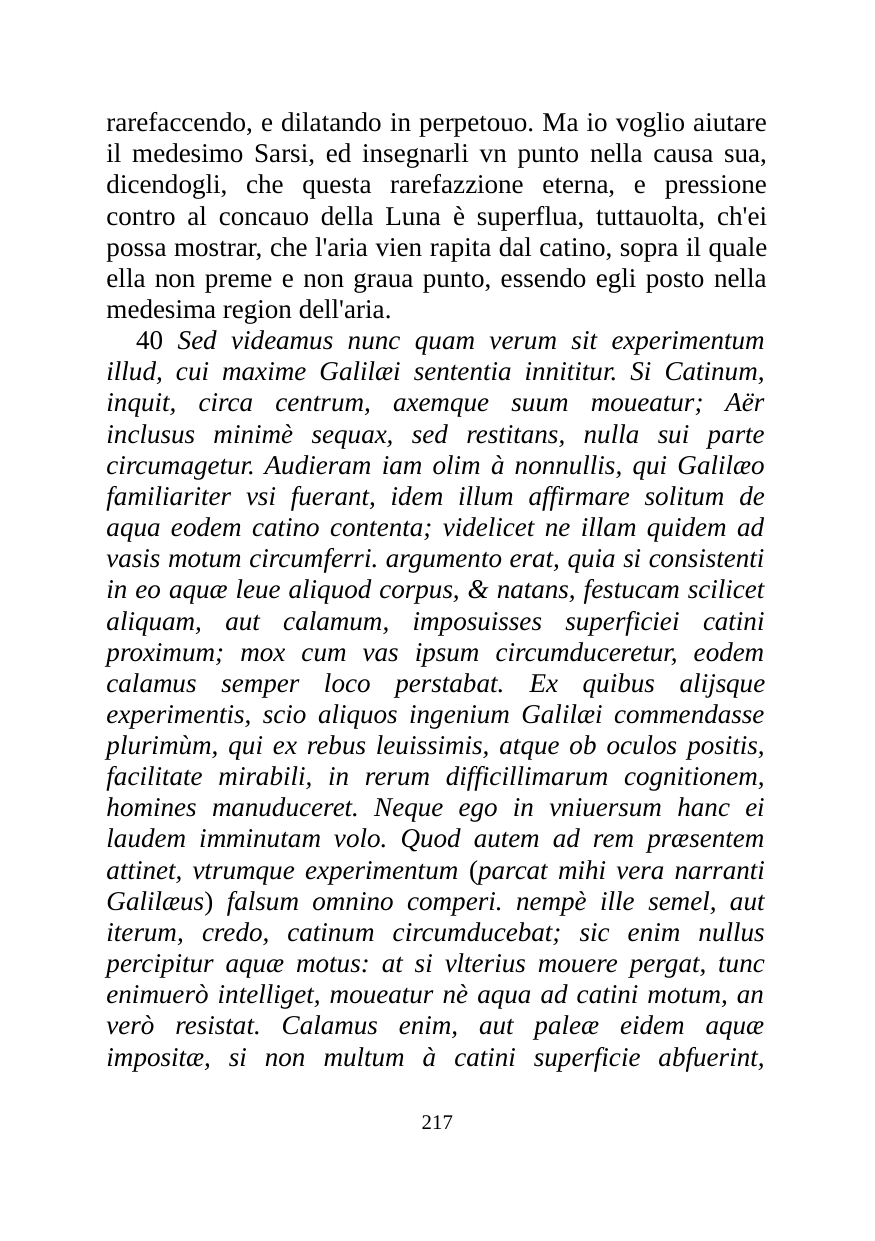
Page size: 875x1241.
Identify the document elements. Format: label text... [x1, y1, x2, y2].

text 40 Sed videamus nunc quam verum sit experimentum illud, cui maxime Galilæi sententia innititur. Si Catinum, inquit, circa centrum, axemque suum moueatur; Aër inclusus minimè sequax, sed restitans, nulla sui parte circumagetur. Audieram iam olim à nonnullis, qui Galilæo familiariter vsi fuerant, idem illum affirmare solitum de aqua eodem catino contenta; videlicet ne illam quidem ad vasis motum circumferri. argumento erat, quia si consistenti in eo aquæ leue aliquod corpus, & natans, festucam scilicet aliquam, aut calamum, imposuisses superficiei catini proximum; mox cum vas ipsum circumduceretur, eodem calamus semper loco perstabat. Ex quibus alijsque experimentis, scio aliquos ingenium Galilæi commendasse plurimùm, qui ex rebus leuissimis, atque ob oculos positis, facilitate mirabili, in rerum difficillimarum cognitionem, homines manuduceret. Neque ego in vniuersum hanc ei laudem imminutam volo. Quod autem ad rem præsentem attinet, vtrumque experimentum (parcat mihi vera narranti Galilæus) falsum omnino comperi. nempè ille semel, aut iterum, credo, catinum circumducebat; sic enim nullus percipitur aquæ motus: at si vlterius mouere pergat, tunc enimuerò intelliget, moueatur nè aqua ad catini motum, an verò resistat. Calamus enim, aut paleæ eidem aquæ impositæ, si non multum à catini superficie abfuerint, [106, 324, 768, 1072]
text rarefaccendo, e dilatando in perpetouo. Ma io voglio aiutare il medesimo Sarsi, ed insegnarli vn punto nella causa sua, dicendogli, che questa rarefazzione eterna, e pressione contro al concauo della Luna è superflua, tuttauolta, ch'ei possa mostrar, che l'aria vien rapita dal catino, sopra il quale ella non preme e non graua punto, essendo egli posto nella medesima region dell'aria. [106, 106, 768, 324]
